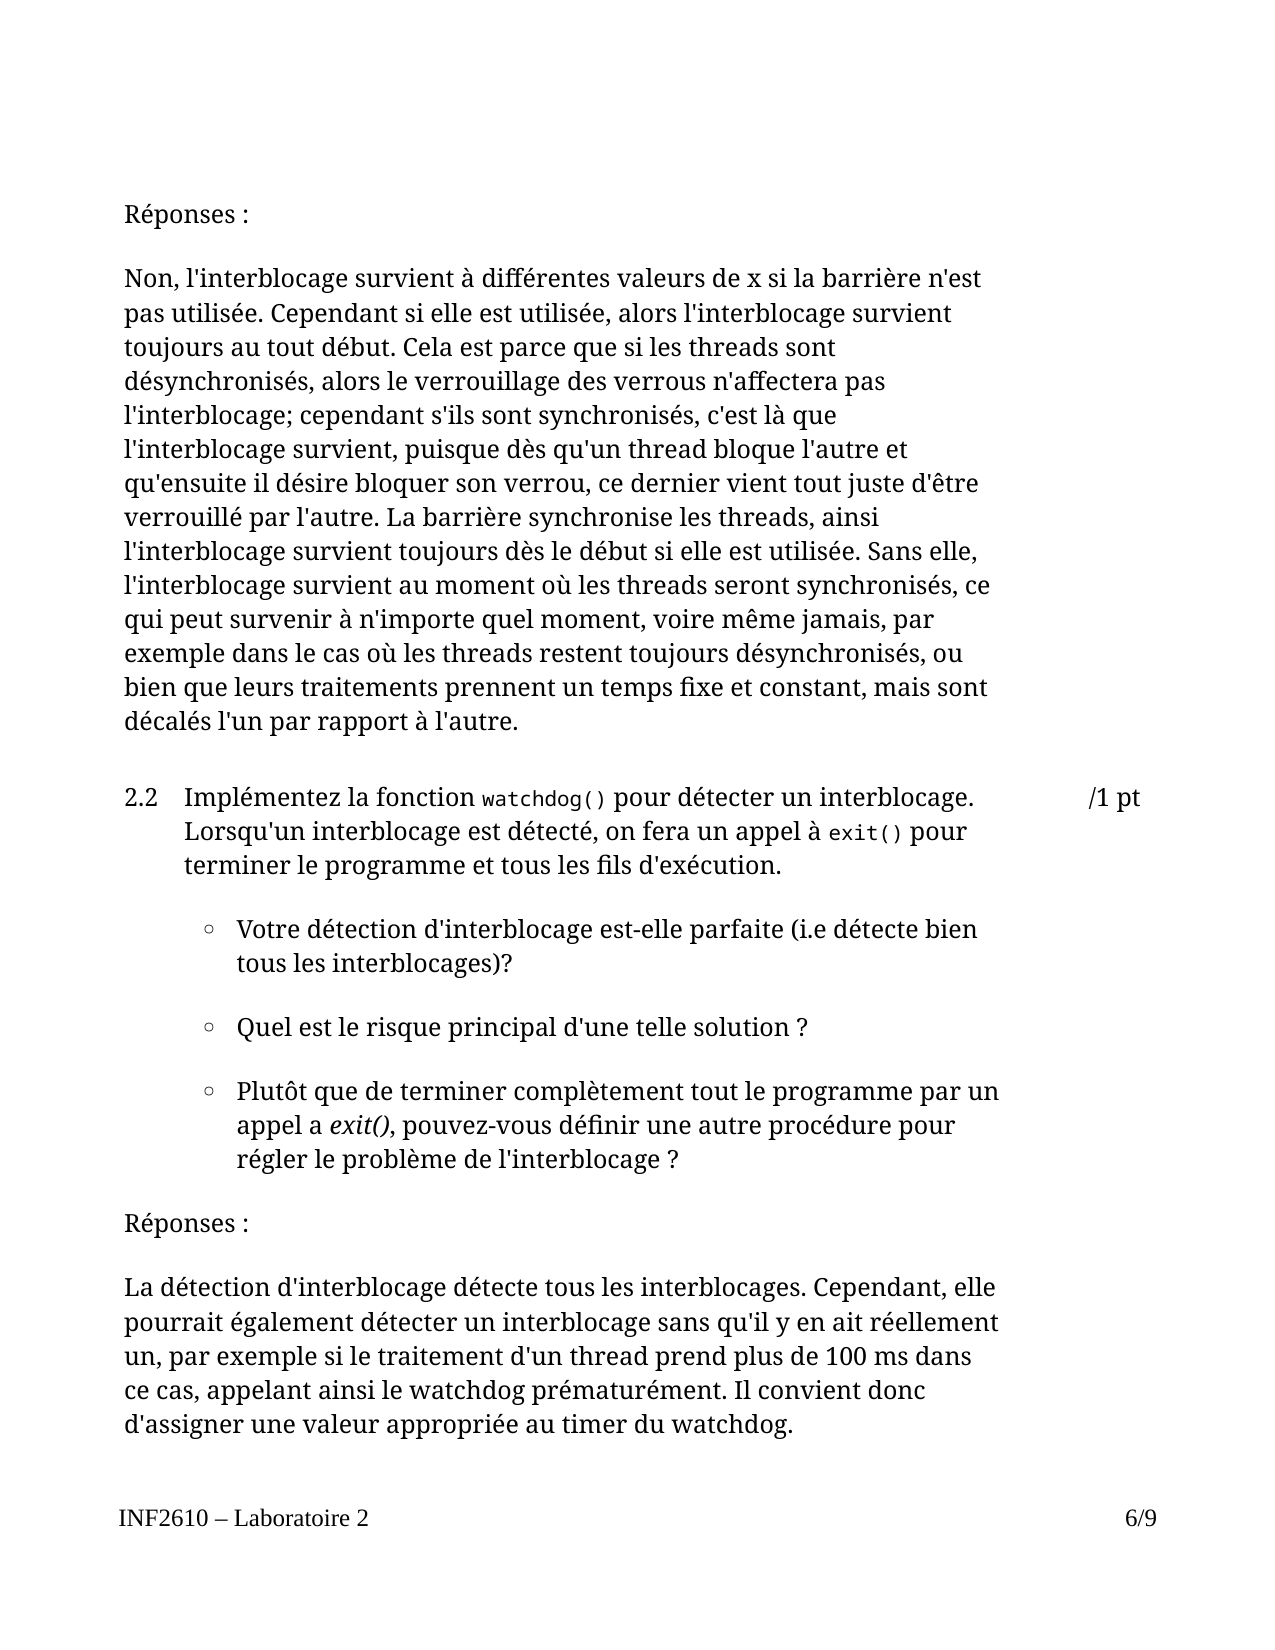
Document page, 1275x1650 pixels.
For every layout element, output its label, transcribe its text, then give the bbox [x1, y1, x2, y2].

table_cell Implémentez la fonction watchdog() pour détecter un interblocage. Lorsqu'un interblocage est détecté, on fera un appel à exit() pour terminer le programme et tous les fils d'exécution. Votre détection d'interblocage est-elle parfaite (i.e détecte bien tous les interblocages)? Quel est le risque principal d'une telle solution ? Plutôt que de terminer complètement tout le programme par un appel a exit(), pouvez-vous définir une autre procédure pour régler le problème de l'interblocage ? Réponses : La détection d'interblocage détecte tous les interblocages. Cependant, elle pourrait également détecter un interblocage sans qu'il y en ait réellement un, par exemple si le traitement d'un thread prend plus de 100 ms dans ce cas, appelant ainsi le watchdog prématurément. Il convient donc d'assigner une valeur appropriée au timer du watchdog. [118, 759, 1007, 1461]
table_cell /1 pt [1077, 759, 1157, 1461]
table_header [1077, 176, 1157, 759]
table_cell [1008, 759, 1077, 1461]
table_header [1008, 176, 1077, 759]
table_header Réponses : Non, l'interblocage survient à différentes valeurs de x si la barrière n'est pas utilisée. Cependant si elle est utilisée, alors l'interblocage survient toujours au tout début. Cela est parce que si les threads sont désynchronisés, alors le verrouillage des verrous n'affectera pas l'interblocage; cependant s'ils sont synchronisés, c'est là que l'interblocage survient, puisque dès qu'un thread bloque l'autre et qu'ensuite il désire bloquer son verrou, ce dernier vient tout juste d'être verrouillé par l'autre. La barrière synchronise les threads, ainsi l'interblocage survient toujours dès le début si elle est utilisée. Sans elle, l'interblocage survient au moment où les threads seront synchronisés, ce qui peut survenir à n'importe quel moment, voire même jamais, par exemple dans le cas où les threads restent toujours désynchronisés, ou bien que leurs traitements prennent un temps fixe et constant, mais sont décalés l'un par rapport à l'autre. [118, 176, 1007, 759]
